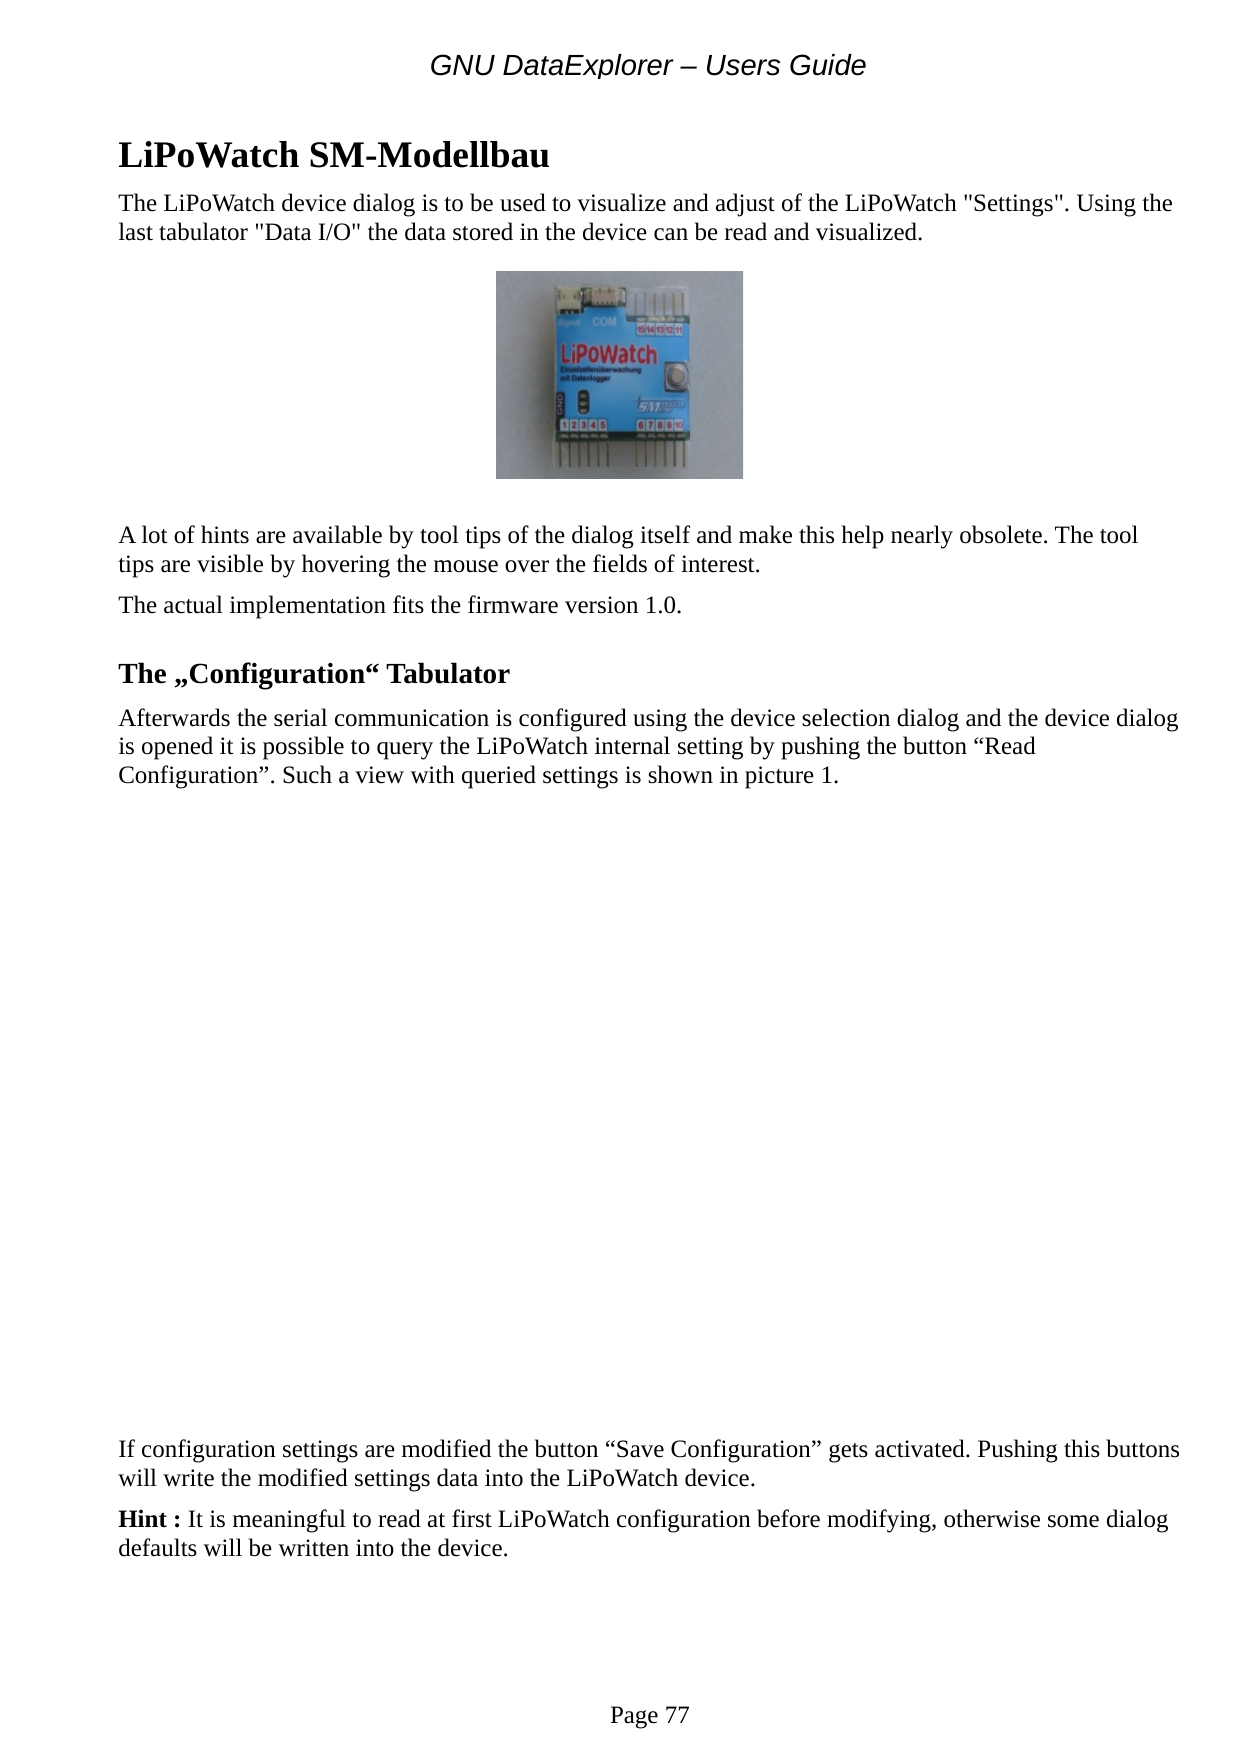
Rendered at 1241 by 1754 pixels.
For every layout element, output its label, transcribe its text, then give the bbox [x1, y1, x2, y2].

subtitle LiPoWatch SM-Modellbau [118, 133, 1181, 176]
text The actual implementation fits the firmware version 1.0. [118, 590, 1181, 619]
text A lot of hints are available by tool tips of the dialog itself and make this help nearly obsolete. The tool tips are visible by hovering the mouse over the fields of interest. [118, 520, 1181, 578]
text Afterwards the serial communication is configured using the device selection dialog and the device dialog is opened it is possible to query the LiPoWatch internal setting by pushing the button “Read Configuration”. Such a view with queried settings is shown in picture 1. [118, 703, 1181, 789]
subtitle The „Configuration“ Tabulator [118, 657, 1181, 690]
text Hint : It is meaningful to read at first LiPoWatch configuration before modifying, otherwise some dialog defaults will be written into the device. [118, 1504, 1181, 1562]
text If configuration settings are modified the button “Save Configuration” gets activated. Pushing this buttons will write the modified settings data into the LiPoWatch device. [118, 1434, 1181, 1492]
picture [496, 271, 744, 479]
text The LiPoWatch device dialog is to be used to visualize and adjust of the LiPoWatch "Settings". Using the last tabulator "Data I/O" the data stored in the device can be read and visualized. [118, 188, 1181, 246]
